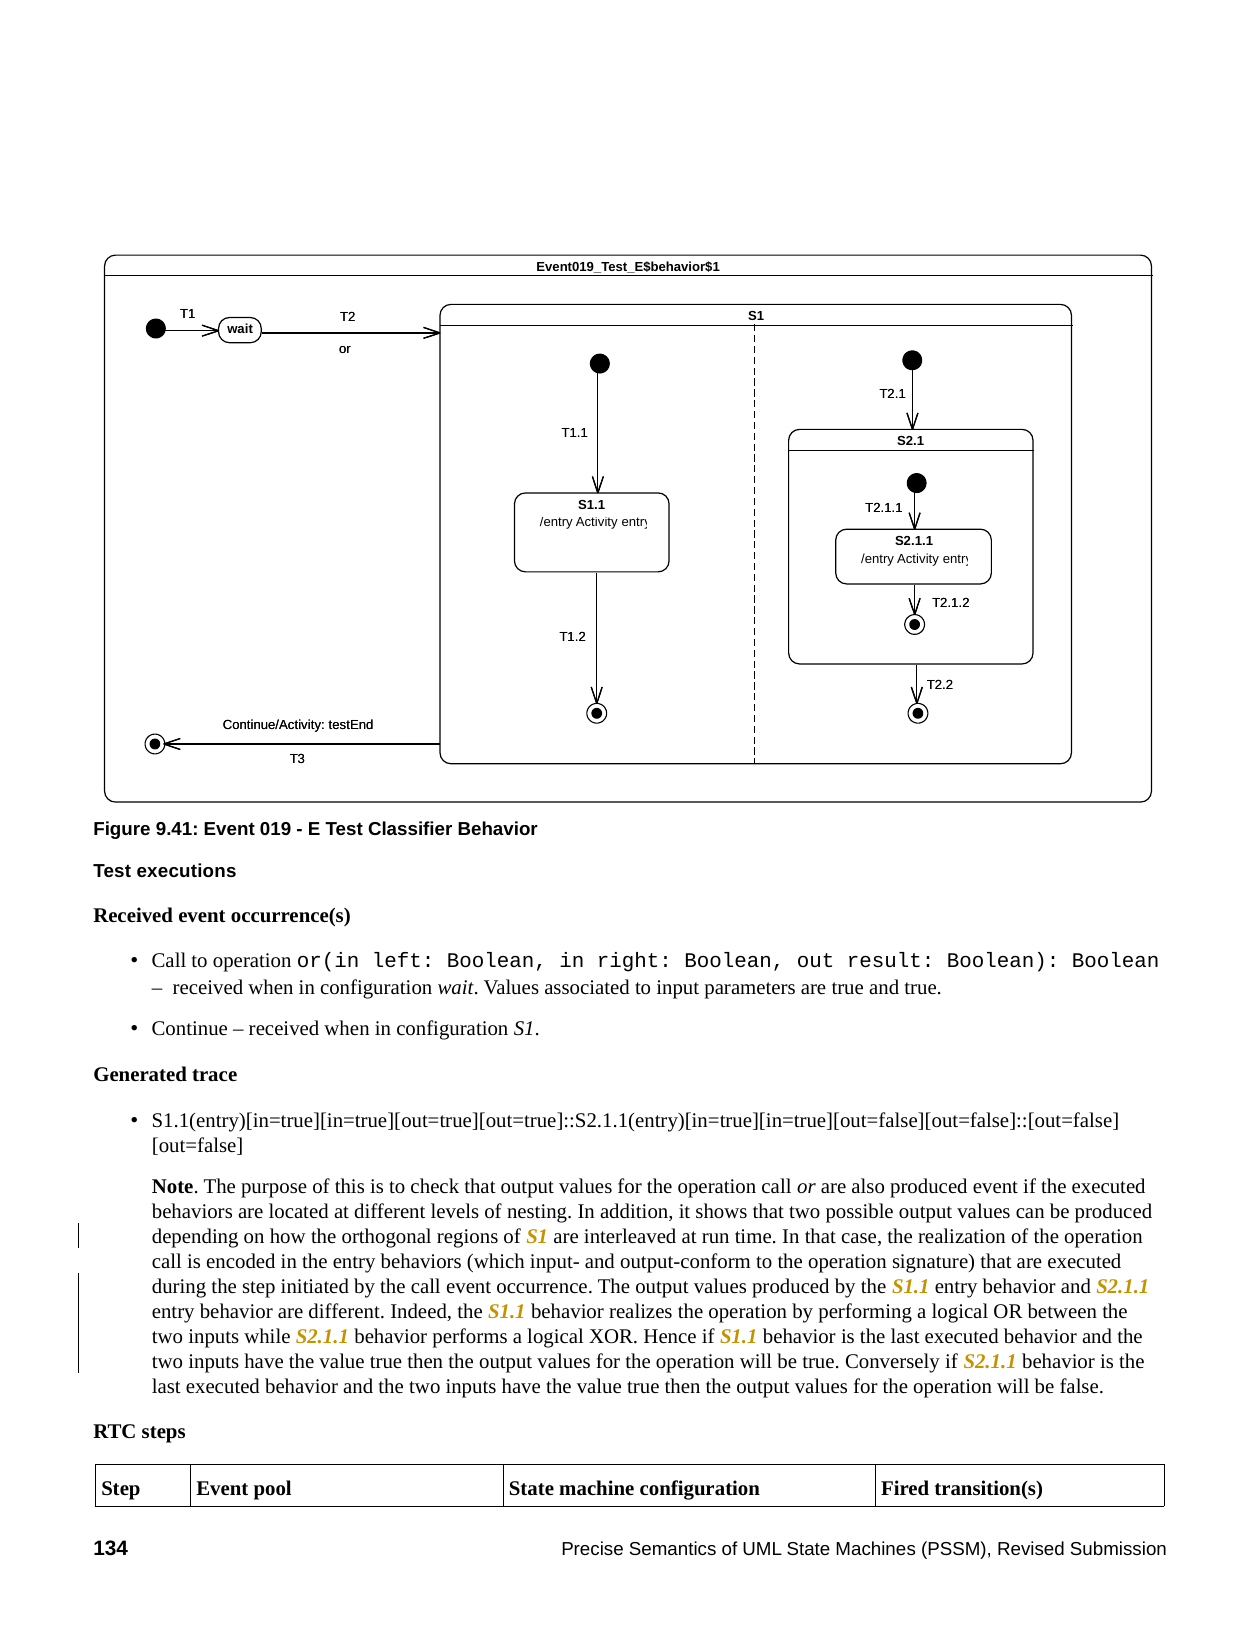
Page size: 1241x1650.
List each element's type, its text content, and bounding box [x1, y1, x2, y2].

list Call to operation or(in left: Boolean, in right: Boolean, out result: Boolean): Boolean – received when in configuration wait. Values associated to input parameters are true and true. [131, 948, 1164, 999]
text RTC steps [93, 1419, 1164, 1443]
text Figure 9.41: Event 019 - E Test Classifier Behavior [93, 243, 1164, 839]
list Note. The purpose of this is to check that output values for the operation call or are also produced event if the executed behaviors are located at different levels of nesting. In addition, it shows that two possible output values can be produced depending on how the orthogonal regions of S1 are interleaved at run time. In that case, the realization of the operation call is encoded in the entry behaviors (which input- and output-conform to the operation signature) that are executed during the step initiated by the call event occurrence. The output values produced by the S1.1 entry behavior and S2.1.1 entry behavior are different. Indeed, the S1.1 behavior realizes the operation by performing a logical OR between the two inputs while S2.1.1 behavior performs a logical XOR. Hence if S1.1 behavior is the last executed behavior and the two inputs have the value true then the output values for the operation will be true. Conversely if S2.1.1 behavior is the last executed behavior and the two inputs have the value true then the output values for the operation will be false. [131, 1173, 1164, 1398]
subtitle Test executions [93, 839, 1164, 882]
text Received event occurrence(s) [93, 903, 1164, 927]
table_header Event pool [191, 1465, 503, 1506]
list Continue – received when in configuration S1. [131, 1015, 1164, 1040]
text Generated trace [93, 1061, 1164, 1086]
table_header State machine configuration [504, 1465, 875, 1506]
table_header Fired transition(s) [876, 1465, 1164, 1506]
table_header Step [96, 1465, 190, 1506]
list S1.1(entry)[in=true][in=true][out=true][out=true]::S2.1.1(entry)[in=true][in=true][out=false][out=false]::[out=false][out=false] [131, 1107, 1164, 1157]
subtitle [93, 231, 1164, 243]
